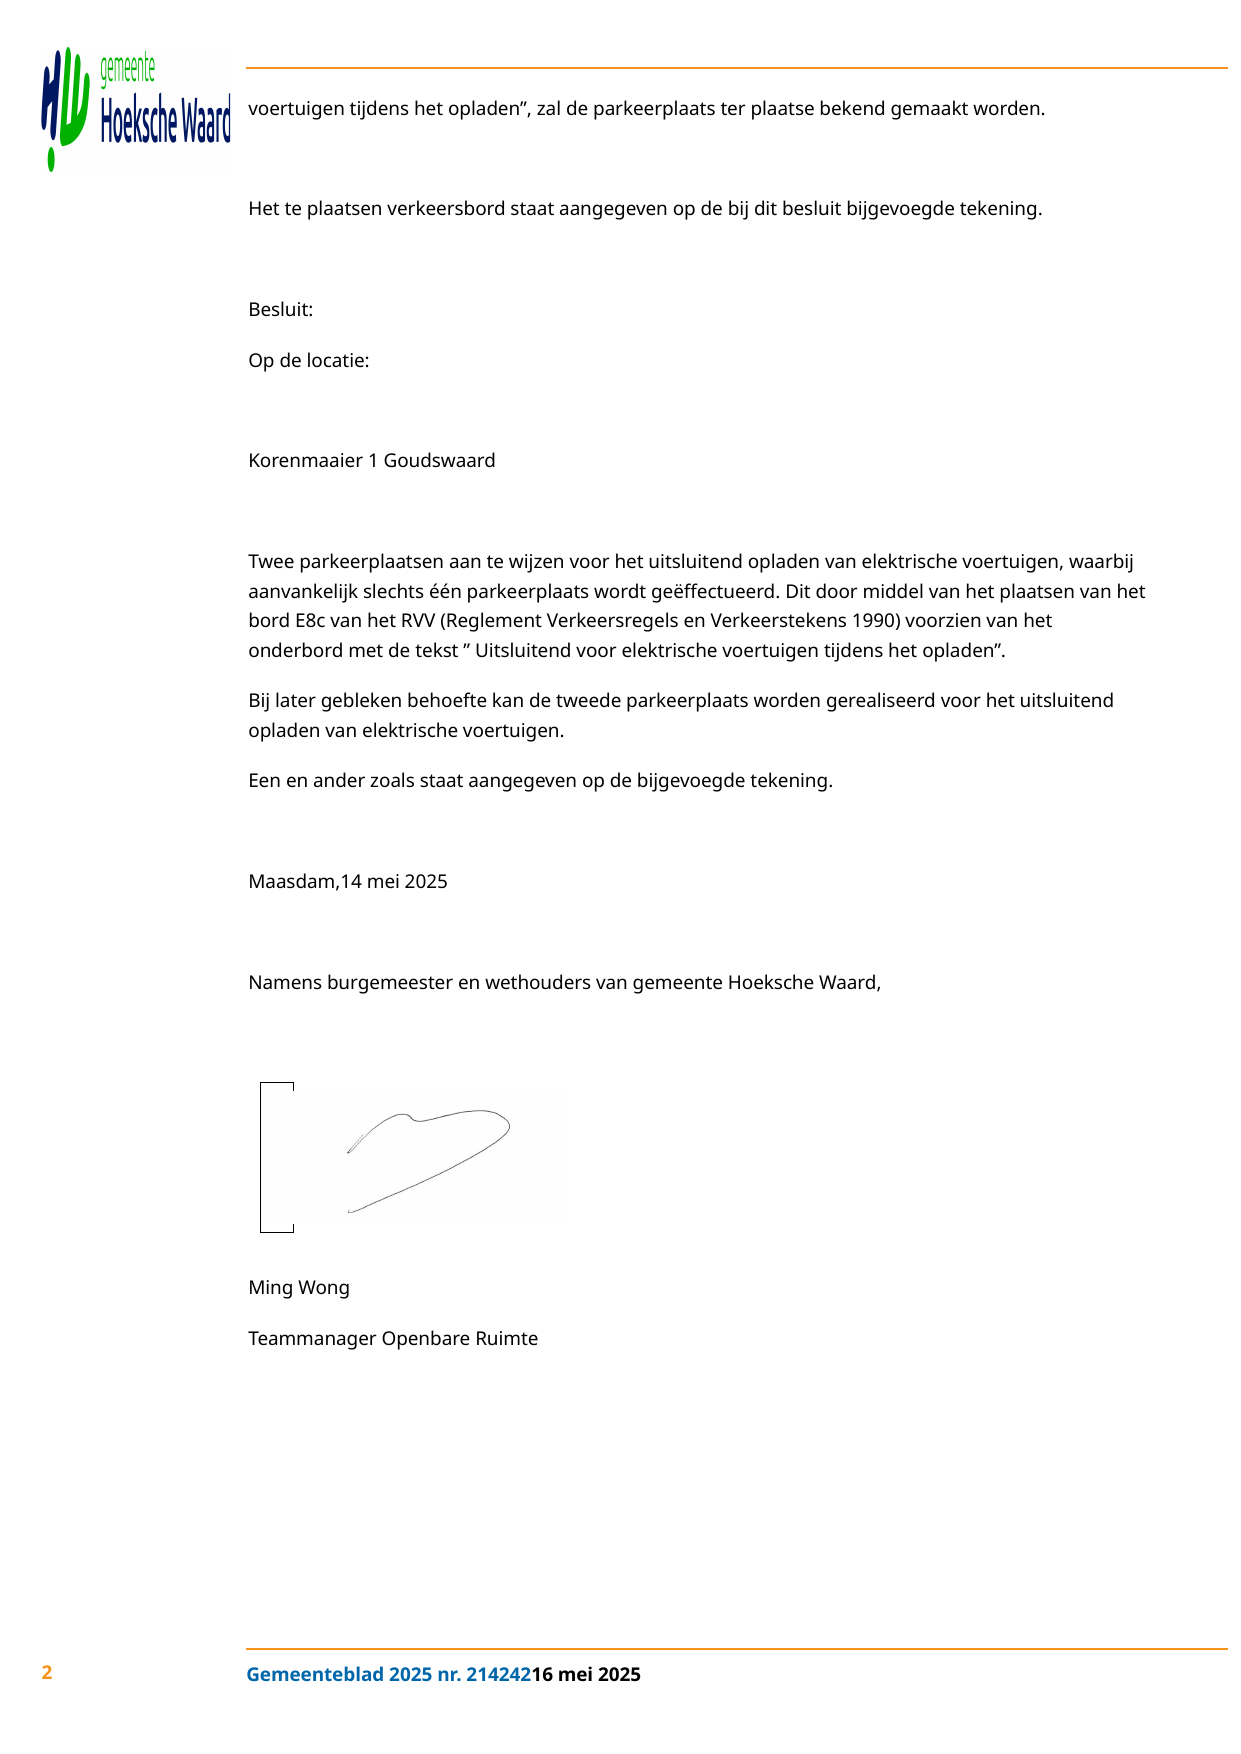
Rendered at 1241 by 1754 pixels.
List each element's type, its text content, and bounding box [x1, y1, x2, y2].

picture [41, 47, 231, 172]
text Op de locatie: [248, 347, 1152, 373]
text Twee parkeerplaatsen aan te wijzen voor het uitsluitend opladen van elektrische voertuigen, waarbij aanvankelijk slechts één parkeerplaats wordt geëffectueerd. Dit door middel van het plaatsen van het bord E8c van het RVV (Reglement Verkeersregels en Verkeerstekens 1990) voorzien van het onderbord met de tekst ” Uitsluitend voor elektrische voertuigen tijdens het opladen”. [248, 548, 1152, 663]
text Een en ander zoals staat aangegeven op de bijgevoegde tekening. [248, 768, 1152, 793]
text Ming Wong [248, 1274, 1152, 1300]
text Maasdam,14 mei 2025 [248, 868, 1152, 894]
text Besluit: [248, 296, 1152, 322]
text Het te plaatsen verkeersbord staat aangegeven op de bij dit besluit bijgevoegde tekening. [248, 196, 1152, 221]
text Bij later gebleken behoefte kan de tweede parkeerplaats worden gerealiseerd voor het uitsluitend opladen van elektrische voertuigen. [248, 688, 1152, 743]
picture [268, 1091, 565, 1224]
text Korenmaaier 1 Goudswaard [248, 448, 1152, 473]
text voertuigen tijdens het opladen”, zal de parkeerplaats ter plaatse bekend gemaakt worden. [248, 95, 1152, 121]
text Teammanager Openbare Ruimte [248, 1325, 1152, 1351]
text Namens burgemeester en wethouders van gemeente Hoeksche Waard, [248, 969, 1152, 995]
